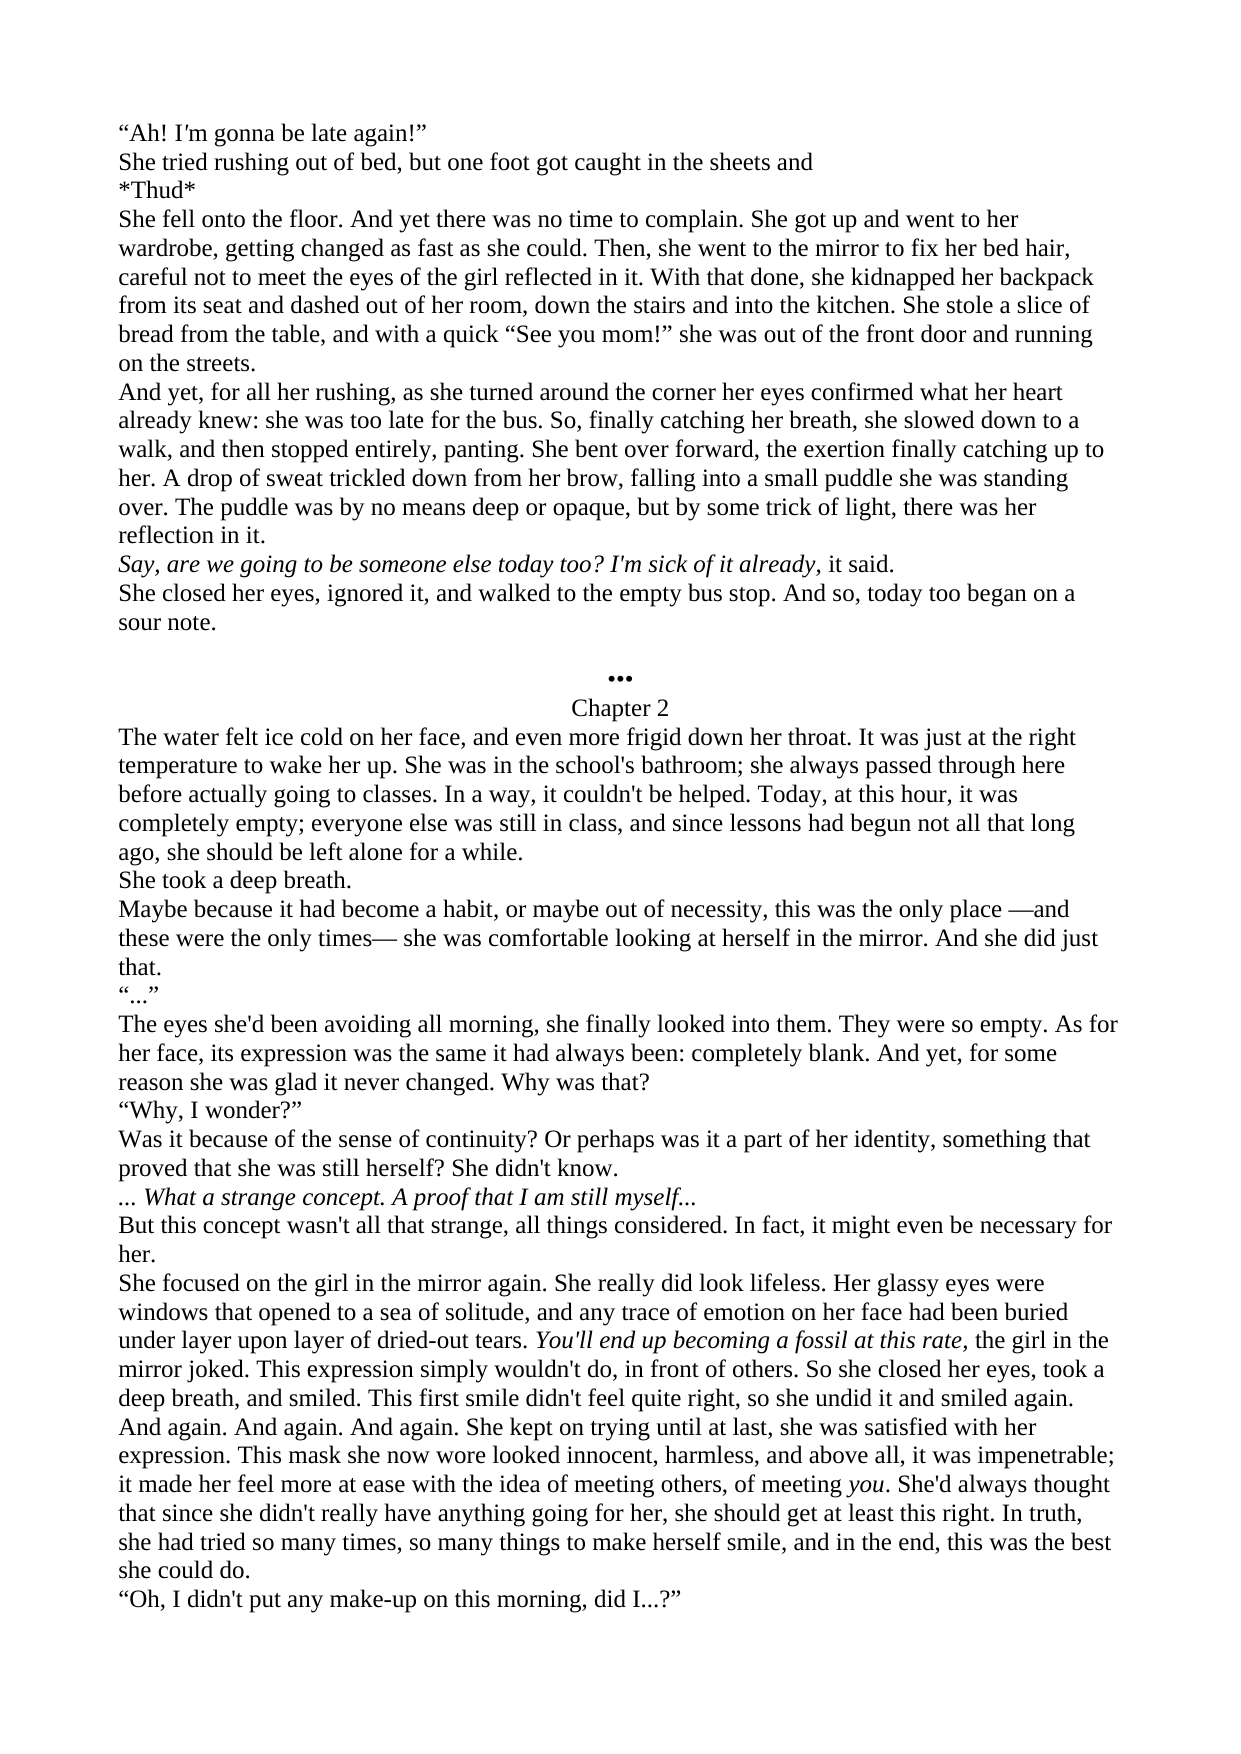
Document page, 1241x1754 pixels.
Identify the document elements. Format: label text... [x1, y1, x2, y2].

text She fell onto the floor. And yet there was no time to complain. She got up and went to her wardrobe, getting changed as fast as she could. Then, she went to the mirror to fix her bed hair, careful not to meet the eyes of the girl reflected in it. With that done, she kidnapped her backpack from its seat and dashed out of her room, down the stairs and into the kitchen. She stole a slice of bread from the table, and with a quick “See you mom!” she was out of the front door and running on the streets. [118, 204, 1122, 377]
text She tried rushing out of bed, but one foot got caught in the sheets and [118, 147, 1122, 176]
text Say, are we going to be someone else today too? I'm sick of it already, it said. [118, 549, 1122, 578]
text “Oh, I didn't put any make-up on this morning, did I...?” [118, 1584, 1122, 1613]
text She closed her eyes, ignored it, and walked to the empty bus stop. And so, today too began on a sour note. [118, 578, 1122, 636]
text Chapter 2 [118, 693, 1122, 722]
text Maybe because it had become a habit, or maybe out of necessity, this was the only place —and these were the only times— she was comfortable looking at herself in the mirror. And she did just that. [118, 894, 1122, 981]
text *Thud* [118, 176, 1122, 204]
text The water felt ice cold on her face, and even more frigid down her throat. It was just at the right temperature to wake her up. She was in the school's bathroom; she always passed through here before actually going to classes. In a way, it couldn't be helped. Today, at this hour, it was completely empty; everyone else was still in class, and since lessons had begun not all that long ago, she should be left alone for a while. [118, 722, 1122, 866]
text Was it because of the sense of continuity? Or perhaps was it a part of her identity, something that proved that she was still herself? She didn't know. [118, 1124, 1122, 1182]
text But this concept wasn't all that strange, all things considered. In fact, it might even be necessary for her. [118, 1211, 1122, 1268]
text The eyes she'd been avoiding all morning, she finally looked into them. They were so empty. As for her face, its expression was the same it had always been: completely blank. And yet, for some reason she was glad it never changed. Why was that? [118, 1009, 1122, 1096]
text “...” [118, 981, 1122, 1009]
text She focused on the girl in the mirror again. She really did look lifeless. Her glassy eyes were windows that opened to a sea of solitude, and any trace of emotion on her face had been buried under layer upon layer of dried-out tears. You'll end up becoming a fossil at this rate, the girl in the mirror joked. This expression simply wouldn't do, in front of others. So she closed her eyes, took a deep breath, and smiled. This first smile didn't feel quite right, so she undid it and smiled again. And again. And again. And again. She kept on trying until at last, she was satisfied with her expression. This mask she now wore looked innocent, harmless, and above all, it was impenetrable; it made her feel more at ease with the idea of meeting others, of meeting you. She'd always thought that since she didn't really have anything going for her, she should get at least this right. In truth, she had tried so many times, so many things to make herself smile, and in the end, this was the best she could do. [118, 1268, 1122, 1584]
text She took a deep breath. [118, 866, 1122, 894]
text ••• [118, 664, 1122, 693]
text “Ah! I'm gonna be late again!” [118, 118, 1122, 147]
text ... What a strange concept. A proof that I am still myself... [118, 1182, 1122, 1211]
text And yet, for all her rushing, as she turned around the corner her eyes confirmed what her heart already knew: she was too late for the bus. So, finally catching her breath, she slowed down to a walk, and then stopped entirely, panting. She bent over forward, the exertion finally catching up to her. A drop of sweat trickled down from her brow, falling into a small puddle she was standing over. The puddle was by no means deep or opaque, but by some trick of light, there was her reflection in it. [118, 377, 1122, 549]
text “Why, I wonder?” [118, 1096, 1122, 1124]
